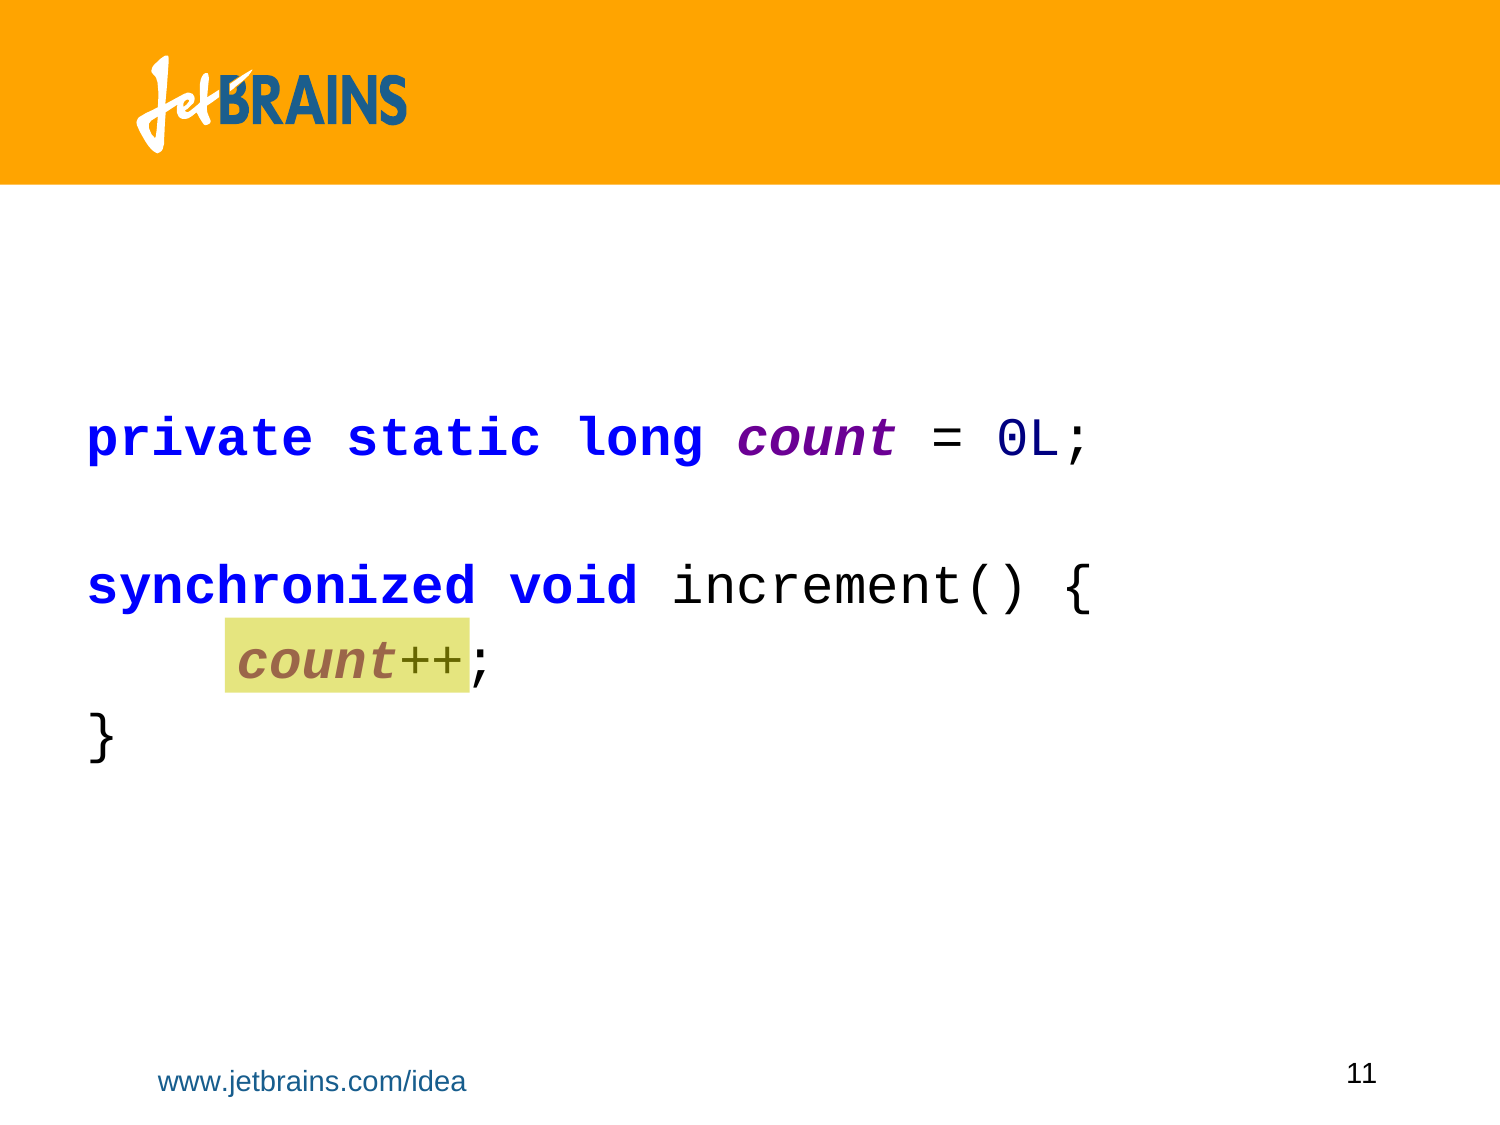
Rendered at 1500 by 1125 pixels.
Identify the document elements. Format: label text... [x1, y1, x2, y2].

text_box [224, 617, 470, 693]
subtitle private static long count = 0L; synchronized void increment() { count++; } [86, 194, 1414, 979]
